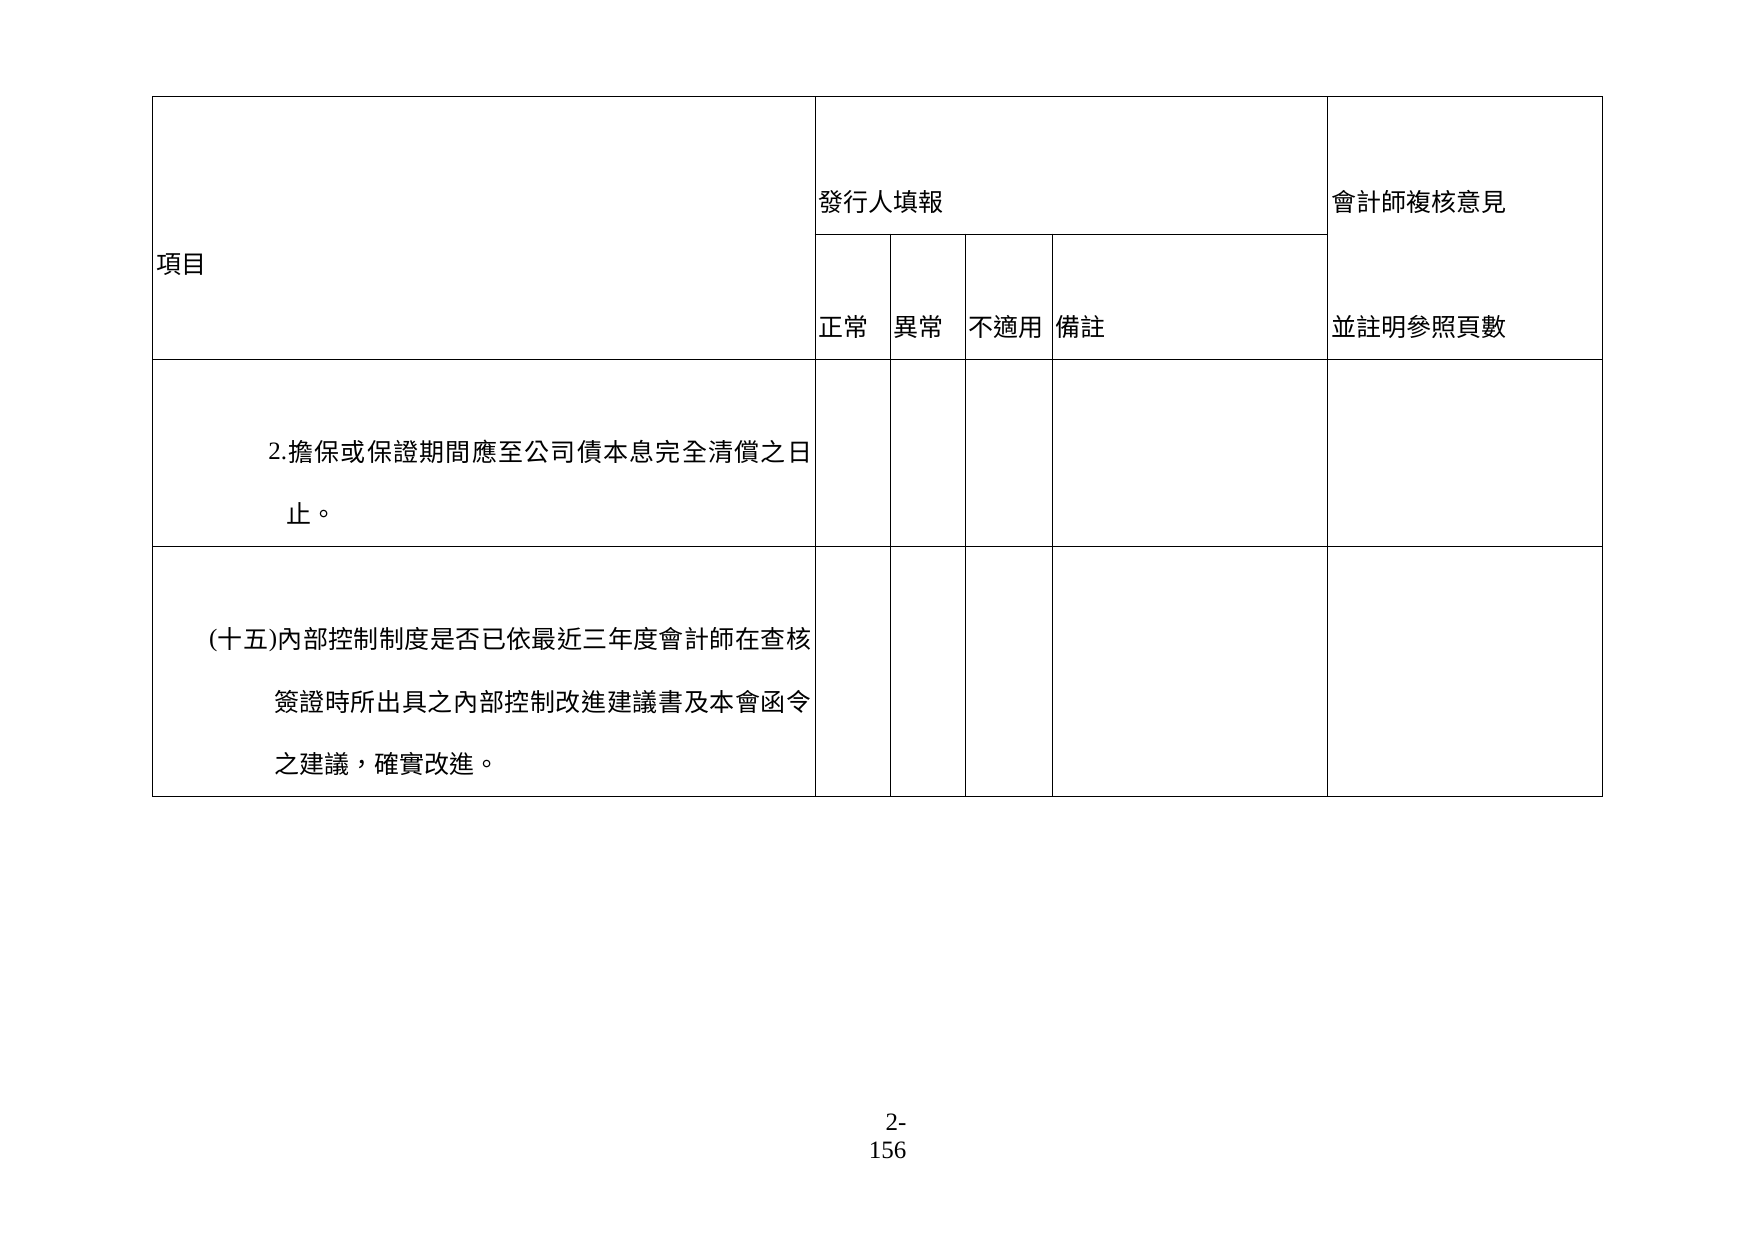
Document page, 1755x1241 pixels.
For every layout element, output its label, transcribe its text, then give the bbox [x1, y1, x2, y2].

table_header 發行人填報 [816, 97, 1327, 233]
table_header 會計師複核意見 並註明參照頁數 [1328, 97, 1602, 358]
table_cell [891, 547, 965, 796]
table_cell [891, 360, 965, 546]
table_cell [966, 360, 1052, 546]
table_cell 正常 [816, 235, 890, 358]
table_cell [1328, 360, 1602, 546]
table_cell 2.擔保或保證期間應至公司債本息完全清償之日止。 [153, 360, 815, 546]
table_cell [1053, 547, 1327, 796]
table_cell [966, 547, 1052, 796]
table_cell [816, 547, 890, 796]
table_cell (十五)內部控制制度是否已依最近三年度會計師在查核簽證時所出具之內部控制改進建議書及本會函令之建議，確實改進。 [153, 547, 815, 796]
table_cell [1053, 360, 1327, 546]
table_header 項目 [153, 97, 815, 358]
table_cell [1328, 547, 1602, 796]
table_cell 不適用 [966, 235, 1052, 358]
table_cell [816, 360, 890, 546]
table_cell 異常 [891, 235, 965, 358]
table_cell 備註 [1053, 235, 1327, 358]
